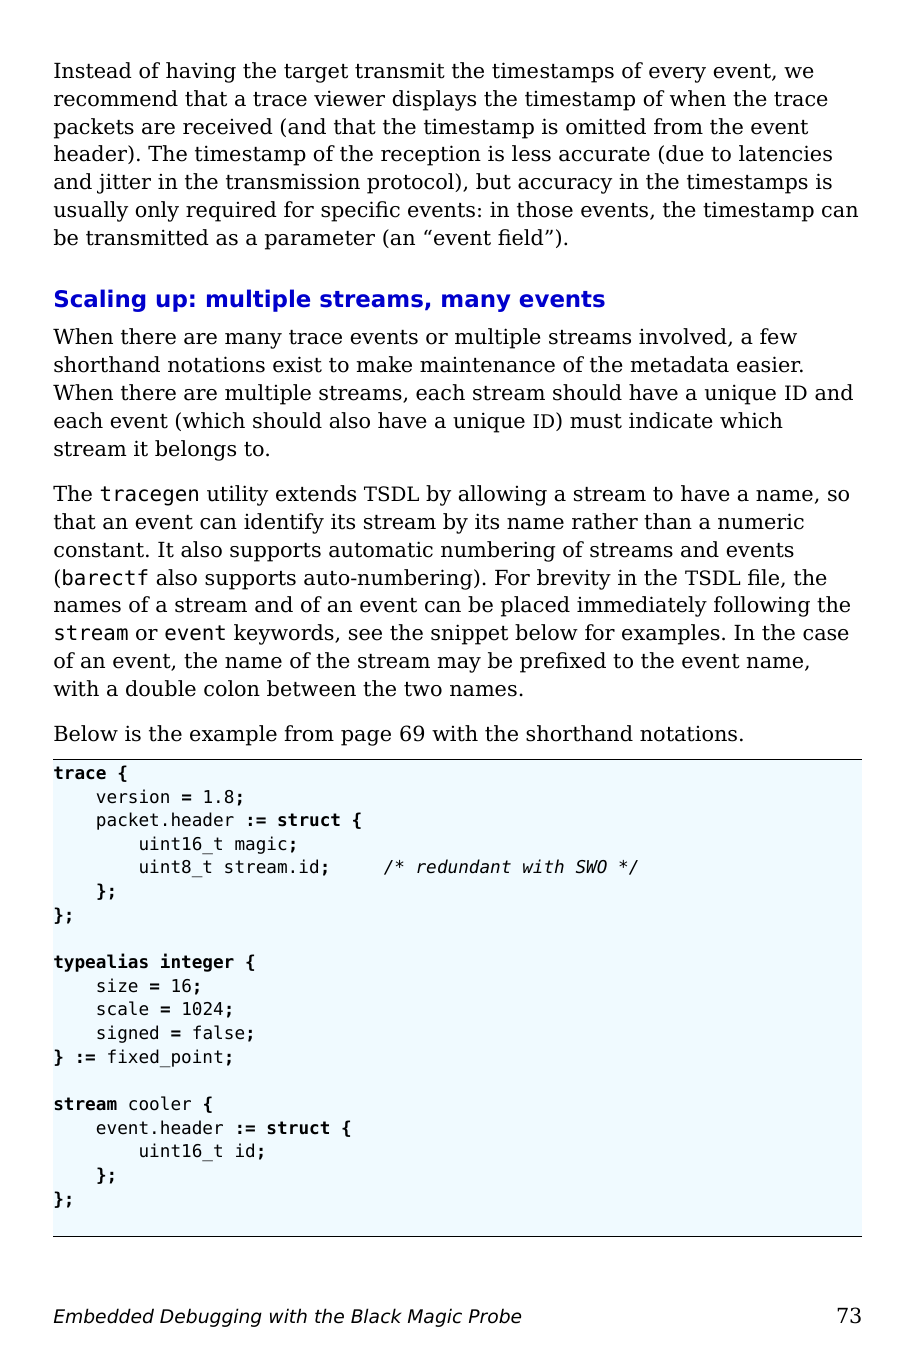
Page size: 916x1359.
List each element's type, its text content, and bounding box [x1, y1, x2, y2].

text Below is the example from page 70 with the shorthand notations. [53, 722, 862, 747]
text uint8_t stream.id; /* redundant with SWO */ [53, 853, 862, 877]
text Instead of having the target transmit the time­stamps of every event, we recommend that a trace viewer displays the timestamp of when the trace packets are received (and that the timestamp is omitted from the event header). The time­stamp of the reception is less accurate (due to latencies and jitter in the transmission protocol), but accuracy in the timestamps is usually only required for specific events: in those events, the timestamp can be transmitted as a parameter (an “event field”). [53, 59, 862, 250]
text event.header := struct { [53, 1114, 862, 1137]
text }; [53, 1161, 862, 1184]
text uint16_t magic; [53, 830, 862, 853]
text packet.header := struct { [53, 806, 862, 830]
text size = 16; [53, 972, 862, 995]
text } := fixed_point; [53, 1043, 862, 1066]
text stream cooler { [53, 1090, 862, 1114]
text }; [53, 1184, 862, 1208]
text scale = 1024; [53, 995, 862, 1019]
text version = 1.8; [53, 783, 862, 806]
text signed = false; [53, 1019, 862, 1043]
text The tracegen utility extends TSDL by allowing a stream to have a name, so that an event can identify its stream by its name rather than a numeric constant. It also supports automatic numbering of streams and events (barectf also supports auto-numbering). For brevity in the TSDL file, the names of a stream and of an event can be placed immediately following the stream or event keywords, see the snippet below for examples. In the case of an event, the name of the stream may be prefixed to the event name, with a double colon between the two names. [53, 482, 862, 701]
text uint16_t id; [53, 1137, 862, 1161]
text When there are many trace events or multiple streams involved, a few shorthand notations exist to make maintenance of the metadata easier. When there are multiple streams, each stream should have a unique ID and each event (which should also have a unique ID) must indicate which stream it belongs to. [53, 325, 862, 461]
text trace { [53, 760, 862, 783]
subtitle Scaling up: multiple streams, many events [53, 286, 862, 313]
text typealias integer { [53, 948, 862, 972]
text }; [53, 877, 862, 901]
text }; [53, 901, 862, 924]
